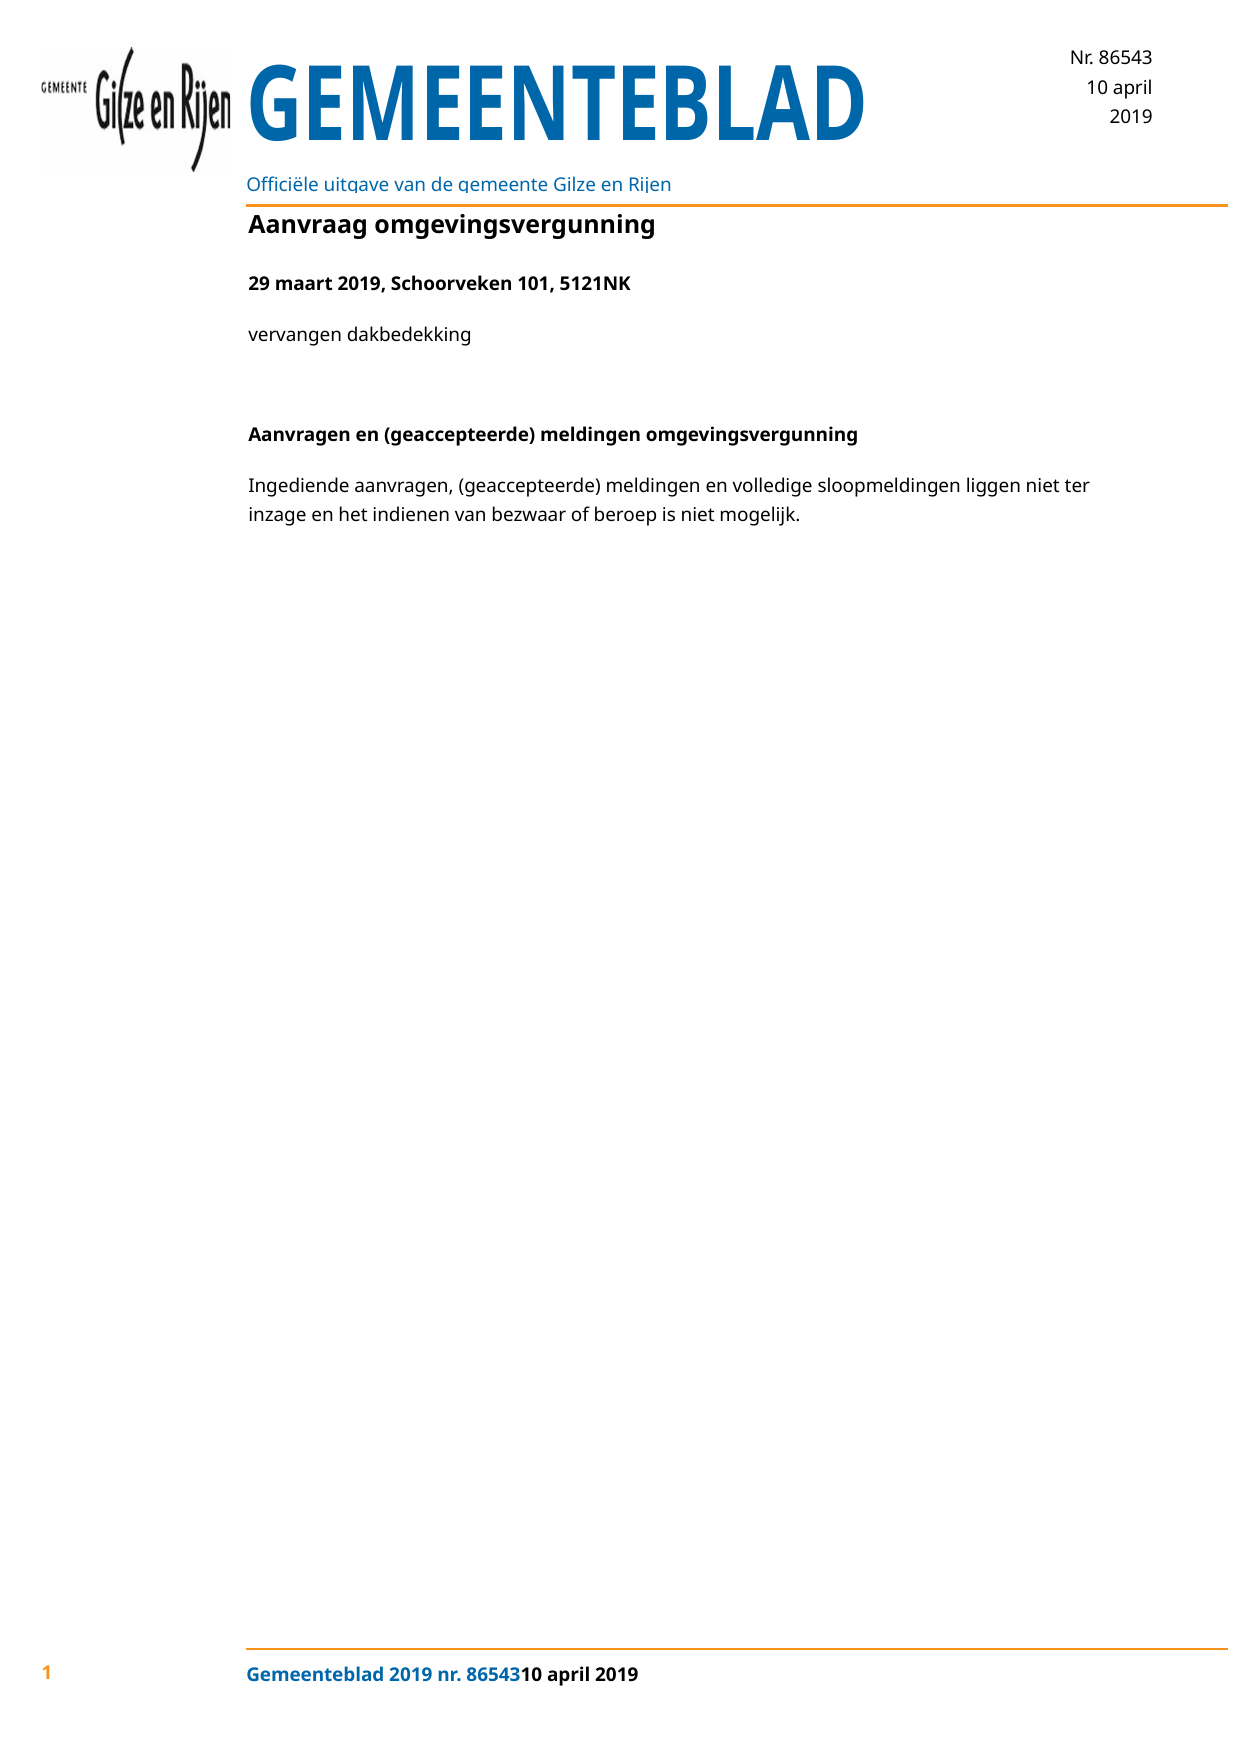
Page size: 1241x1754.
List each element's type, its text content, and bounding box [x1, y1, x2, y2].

text Aanvraag omgevingsvergunning [248, 207, 1152, 241]
picture [41, 47, 231, 172]
text 29 maart 2019, Schoorveken 101, 5121NK [248, 270, 1152, 296]
text Ingediende aanvragen, (geaccepteerde) meldingen en volledige sloopmeldingen liggen niet ter inzage en het indienen van bezwaar of beroep is niet mogelijk. [248, 472, 1152, 527]
text vervangen dakbedekking [248, 321, 1152, 346]
text Aanvragen en (geaccepteerde) meldingen omgevingsvergunning [248, 422, 1152, 447]
